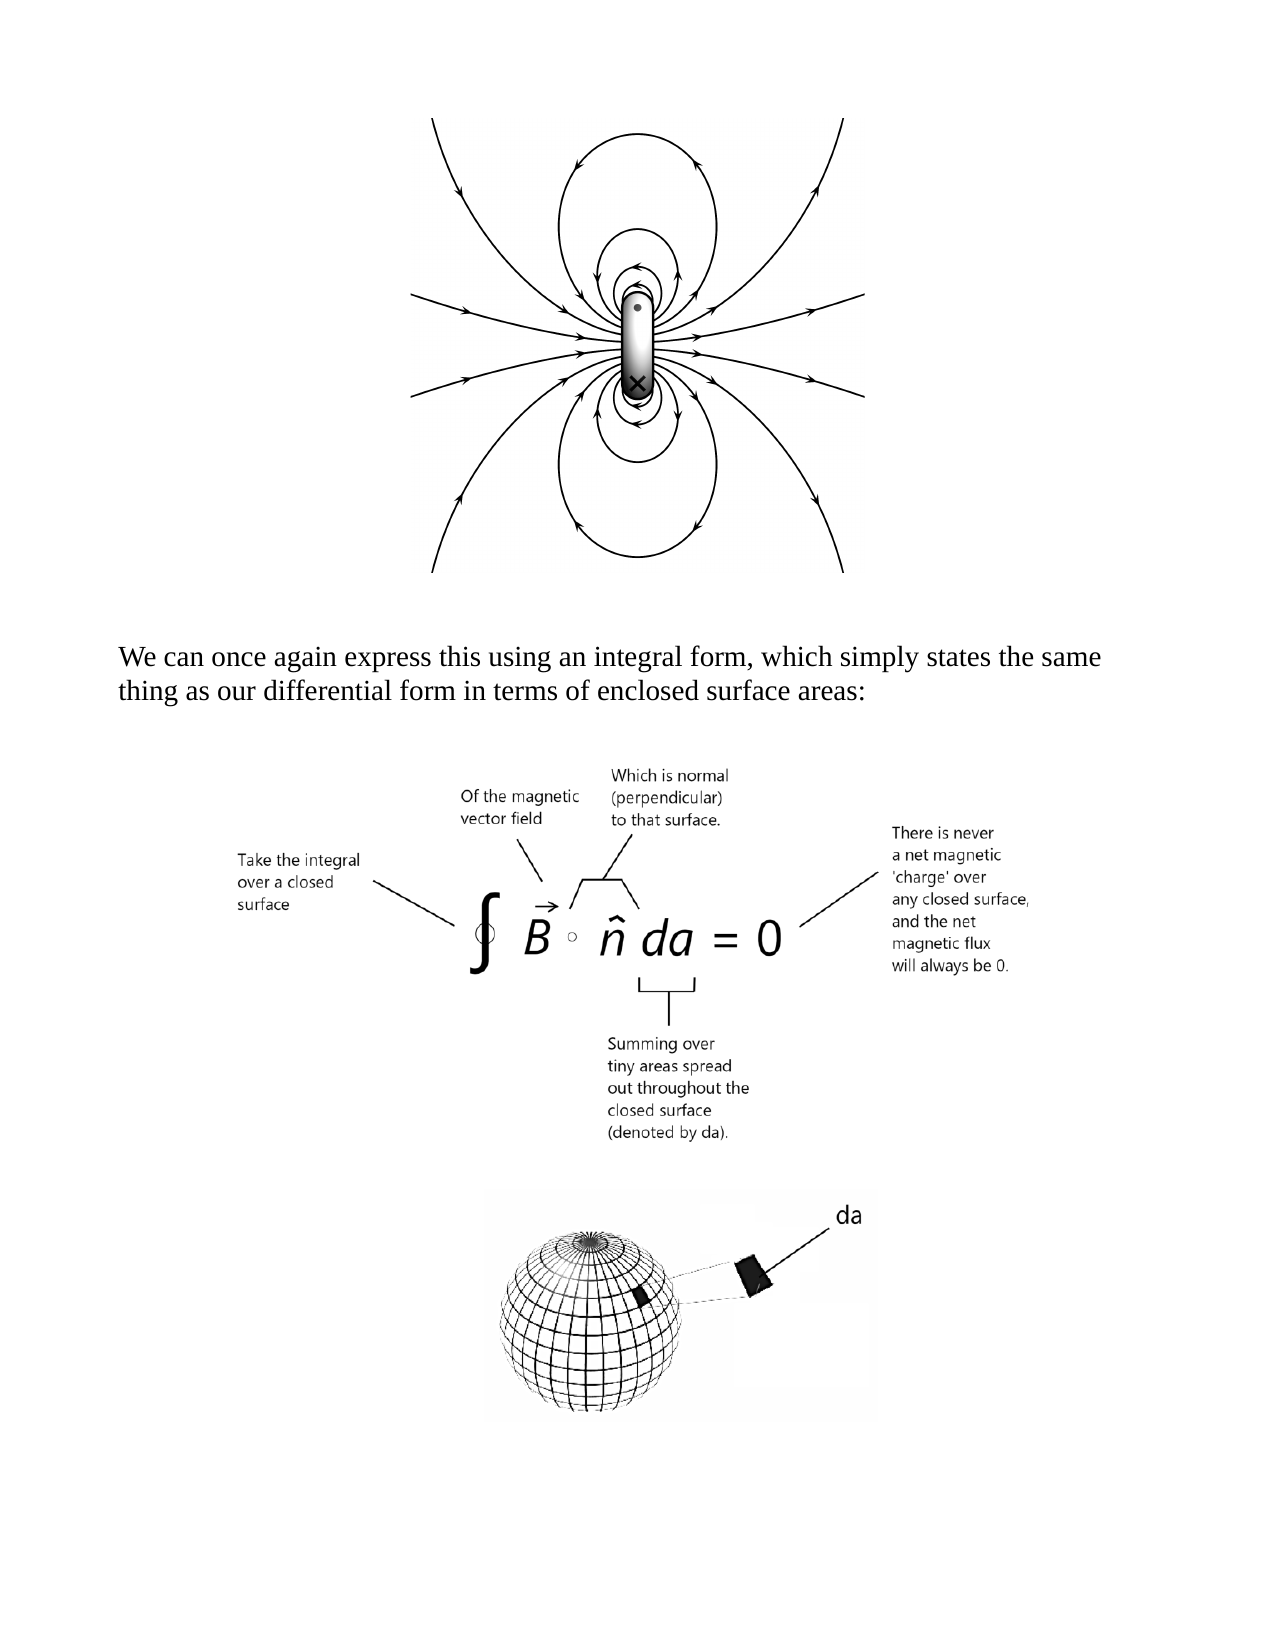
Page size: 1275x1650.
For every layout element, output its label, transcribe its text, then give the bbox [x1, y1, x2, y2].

picture [198, 740, 1077, 1437]
picture [410, 118, 865, 573]
text We can once again express this using an integral form, which simply states the same thing as our differential form in terms of enclosed surface areas: [118, 639, 1157, 706]
